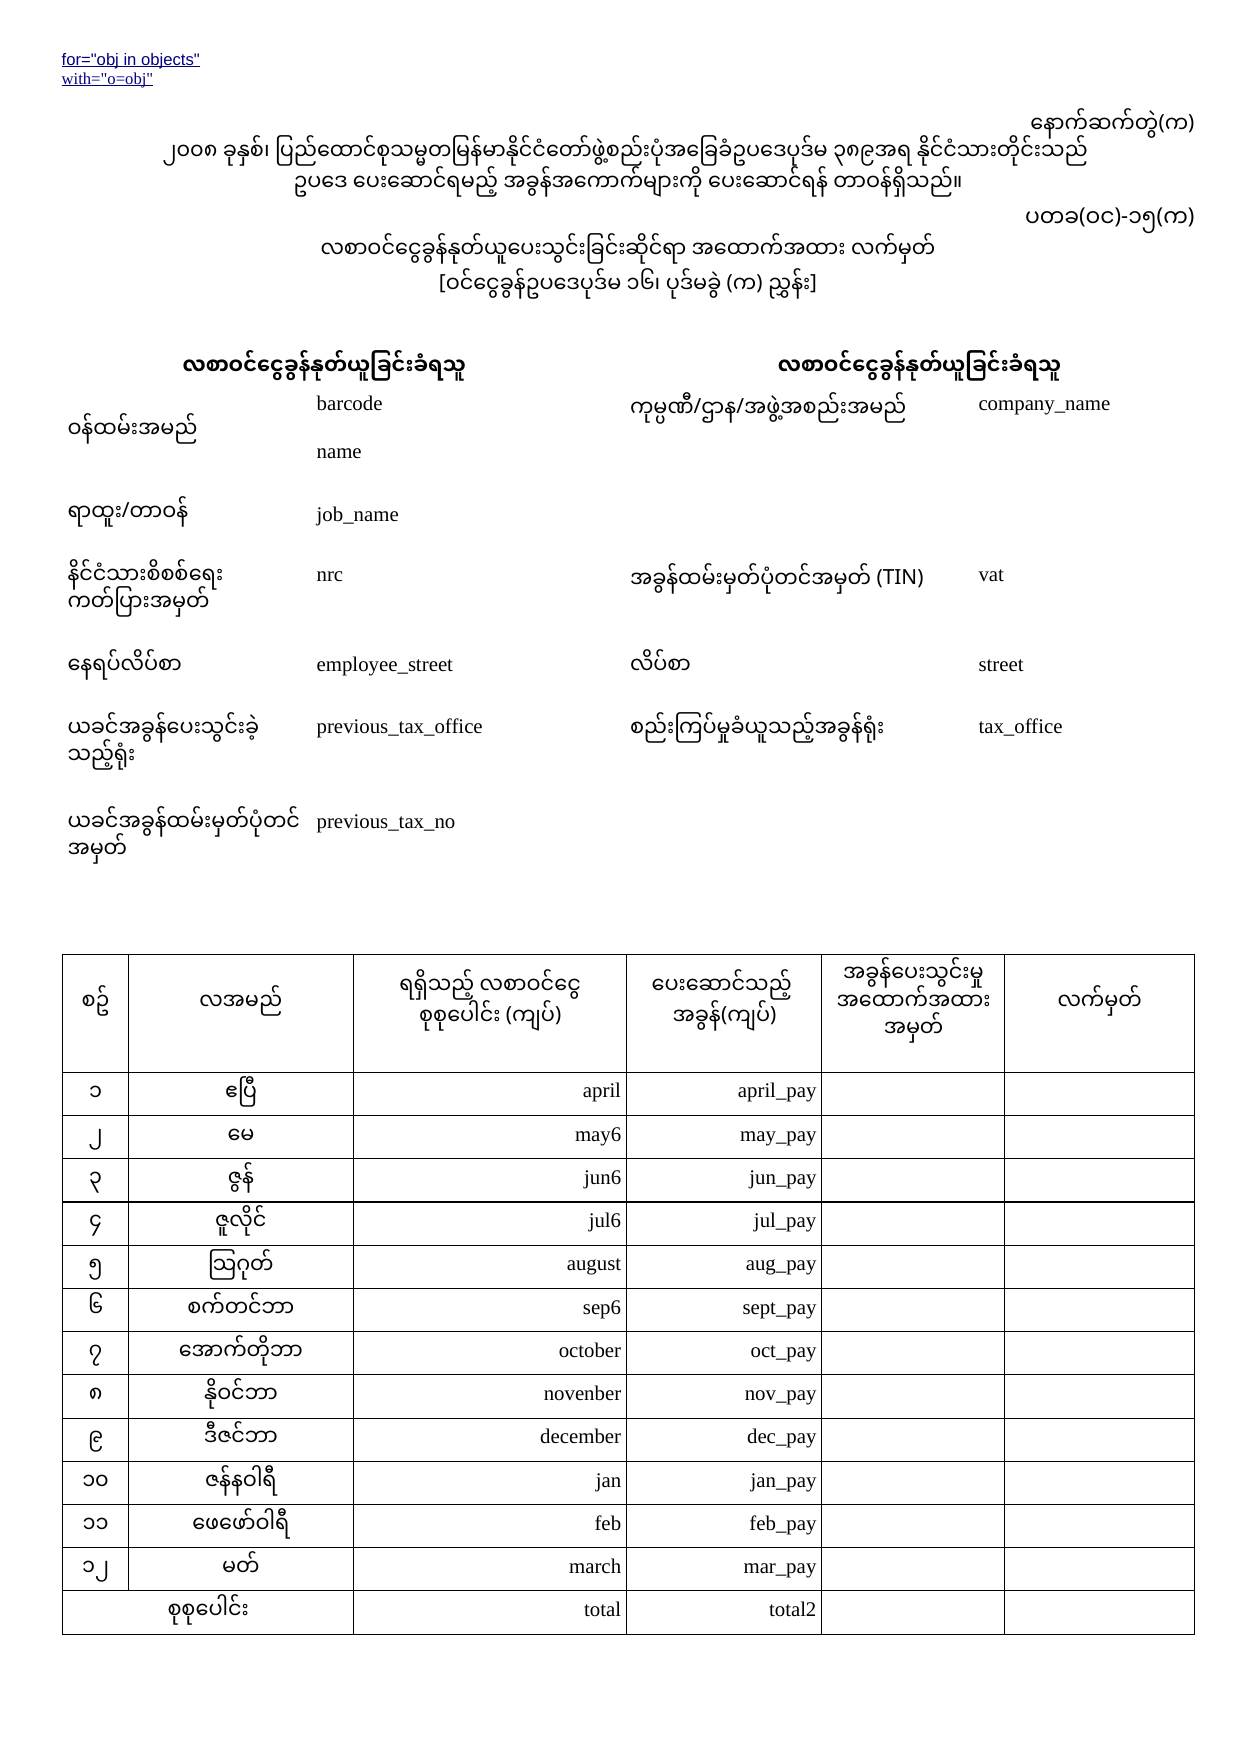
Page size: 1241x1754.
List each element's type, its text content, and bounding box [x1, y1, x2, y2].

table_header အခွန်ပေးသွင်းမှု အထောက်အထား အမှတ် [822, 955, 1004, 1072]
table_cell [822, 1419, 1004, 1461]
table_cell [1005, 1548, 1194, 1590]
table_cell [822, 1203, 1004, 1244]
table_cell sep6 [354, 1289, 626, 1331]
table_cell စုစုပေါင်း [63, 1591, 353, 1634]
table_cell မေ [129, 1116, 353, 1158]
table_cell ၂ [63, 1116, 128, 1158]
table_cell previous_tax_office [311, 709, 586, 803]
table_cell [822, 1332, 1004, 1374]
table_cell sept_pay [627, 1289, 821, 1331]
table_header [61, 107, 1020, 138]
table_cell [822, 1116, 1004, 1158]
table_cell [1005, 1591, 1194, 1634]
table_cell [822, 1289, 1004, 1331]
table_cell ကုမ္ပဏီ/ဌာန/အဖွဲ့အစည်းအမည် [624, 386, 973, 472]
table_header နောက်ဆက်တွဲ(က) [1020, 107, 1194, 138]
table_cell နေရပ်လိပ်စာ [61, 646, 311, 709]
table_cell total [354, 1591, 626, 1634]
table_cell april [354, 1073, 626, 1115]
table_cell စည်းကြပ်မှုခံယူသည့်အခွန်ရုံး [624, 709, 973, 803]
table_header ပေးဆောင်သည့် အခွန်(ကျပ်) [627, 955, 821, 1072]
table_cell ၅ [63, 1246, 128, 1288]
table_cell [586, 556, 624, 646]
table_cell [1005, 1159, 1194, 1201]
table_cell [586, 803, 624, 902]
table_cell စက်တင်ဘာ [129, 1289, 353, 1331]
table_cell feb [354, 1505, 626, 1547]
table_cell [973, 473, 1214, 556]
table_cell barcode name [311, 386, 586, 472]
table_cell ၆ [63, 1289, 128, 1331]
table_cell aug_pay [627, 1246, 821, 1288]
table_cell [1005, 1505, 1194, 1547]
table_cell [822, 1591, 1004, 1634]
table_cell နိုဝင်ဘာ [129, 1375, 353, 1417]
table_header စဥ် [63, 955, 128, 1072]
table_cell [1005, 1419, 1194, 1461]
table_cell ၄ [63, 1203, 128, 1244]
table_cell [822, 1375, 1004, 1417]
table_cell nrc [311, 556, 586, 646]
table_cell jul_pay [627, 1203, 821, 1244]
table_cell oct_pay [627, 1332, 821, 1374]
table_cell [586, 646, 624, 709]
table_cell jul6 [354, 1203, 626, 1244]
table_header ရရှိသည့် လစာဝင်ငွေ စုစုပေါင်း (ကျပ်) [354, 955, 626, 1072]
table_cell ယခင်အခွန်ထမ်းမှတ်ပုံတင်အမှတ် [61, 803, 311, 902]
table_cell ၃ [63, 1159, 128, 1201]
table_cell [1005, 1462, 1194, 1504]
table_cell street [973, 646, 1214, 709]
table_header လစာဝင်ငွေခွန်နုတ်ယူပေးသွင်းခြင်းဆိုင်ရာ အထောက်အထား လက်မှတ် [ဝင်ငွေခွန်ဥပဒေပုဒ်မ ၁၆၊ ပုဒ်မခွဲ (က) ညွှန်း] [61, 236, 1194, 302]
table_cell vat [973, 556, 1214, 646]
table_cell [973, 803, 1214, 902]
table_cell previous_tax_no [311, 803, 586, 902]
table_cell [822, 1505, 1004, 1547]
table_cell december [354, 1419, 626, 1461]
table_cell လိပ်စာ [624, 646, 973, 709]
table_cell april_pay [627, 1073, 821, 1115]
table_cell may6 [354, 1116, 626, 1158]
table_cell employee_street [311, 646, 586, 709]
table_cell နိင်ငံသားစိစစ်ရေးကတ်ပြားအမှတ် [61, 556, 311, 646]
table_cell ဧပြီ [129, 1073, 353, 1115]
table_cell jun_pay [627, 1159, 821, 1201]
table_cell သြဂုတ် [129, 1246, 353, 1288]
table_header ၂၀၀၈ ခုနှစ်၊ ပြည်ထောင်စုသမ္မတမြန်မာနိုင်ငံတော်ဖွဲ့စည်းပုံအခြေခံဥပဒေပုဒ်မ ၃၈၉အရ နိုင်ငံသားတိုင်းသည် ဥပ‌ဒေ ပေးဆောင်ရမည့် အခွန်အကောက်များကို ပေးဆောင်ရန် တာဝန်ရှိသည်။ [61, 138, 1194, 200]
table_cell [1005, 1289, 1194, 1331]
table_cell [624, 803, 973, 902]
table_cell [822, 1246, 1004, 1288]
table_cell nov_pay [627, 1375, 821, 1417]
table_cell mar_pay [627, 1548, 821, 1590]
table_cell ၁၁ [63, 1505, 128, 1547]
text for="obj in objects" [61, 49, 1194, 69]
table_cell ၈ [63, 1375, 128, 1417]
table_cell [624, 473, 973, 556]
table_cell [822, 1073, 1004, 1115]
table_cell [586, 709, 624, 803]
table_cell may_pay [627, 1116, 821, 1158]
table_header လစာဝင်ငွေခွန်နုတ်ယူခြင်းခံရသူ [624, 347, 1214, 386]
table_cell ဒီဇင်ဘာ [129, 1419, 353, 1461]
table_cell [1005, 1375, 1194, 1417]
table_header [586, 347, 624, 386]
table_cell company_name [973, 386, 1214, 472]
table_cell job_name [311, 473, 586, 556]
table_cell [822, 1548, 1004, 1590]
table_cell [586, 473, 624, 556]
table_cell [1005, 1116, 1194, 1158]
table_cell ၁၂ [63, 1548, 128, 1590]
table_cell ဝန်ထမ်းအမည် [61, 386, 311, 472]
table_cell march [354, 1548, 626, 1590]
table_cell [586, 386, 624, 472]
table_cell အောက်တိုဘာ [129, 1332, 353, 1374]
table_cell [1005, 1073, 1194, 1115]
table_cell novenber [354, 1375, 626, 1417]
table_cell [1005, 1203, 1194, 1244]
table_header လအမည် [129, 955, 353, 1072]
table_cell မတ် [129, 1548, 353, 1590]
text with="o=obj" [61, 69, 1194, 88]
table_cell ပတခ(ဝင)-၁၅(က) [61, 200, 1194, 236]
table_cell ၁ [63, 1073, 128, 1115]
table_cell total2 [627, 1591, 821, 1634]
table_cell jan_pay [627, 1462, 821, 1504]
table_cell dec_pay [627, 1419, 821, 1461]
table_cell august [354, 1246, 626, 1288]
table_cell ၉ [63, 1419, 128, 1461]
table_cell tax_office [973, 709, 1214, 803]
table_cell jun6 [354, 1159, 626, 1201]
table_cell ၇ [63, 1332, 128, 1374]
table_cell အခွန်ထမ်းမှတ်ပုံတင်အမှတ် (TIN) [624, 556, 973, 646]
table_cell ရာထူး/တာဝန် [61, 473, 311, 556]
table_cell ဇူလိုင် [129, 1203, 353, 1244]
table_cell ဖေဖော်ဝါရီ [129, 1505, 353, 1547]
table_cell feb_pay [627, 1505, 821, 1547]
table_cell ၁၀ [63, 1462, 128, 1504]
table_cell jan [354, 1462, 626, 1504]
table_cell ယခင်အခွန်ပေးသွင်းခဲ့သည့်ရုံး [61, 709, 311, 803]
table_header လစာဝင်ငွေခွန်နုတ်ယူခြင်းခံရသူ [61, 347, 586, 386]
table_header လက်မှတ် [1005, 955, 1194, 1072]
table_cell [822, 1159, 1004, 1201]
table_cell [1005, 1246, 1194, 1288]
table_cell october [354, 1332, 626, 1374]
table_cell [1005, 1332, 1194, 1374]
table_cell [822, 1462, 1004, 1504]
table_cell ဇန်နဝါရီ [129, 1462, 353, 1504]
table_cell ဇွန် [129, 1159, 353, 1201]
